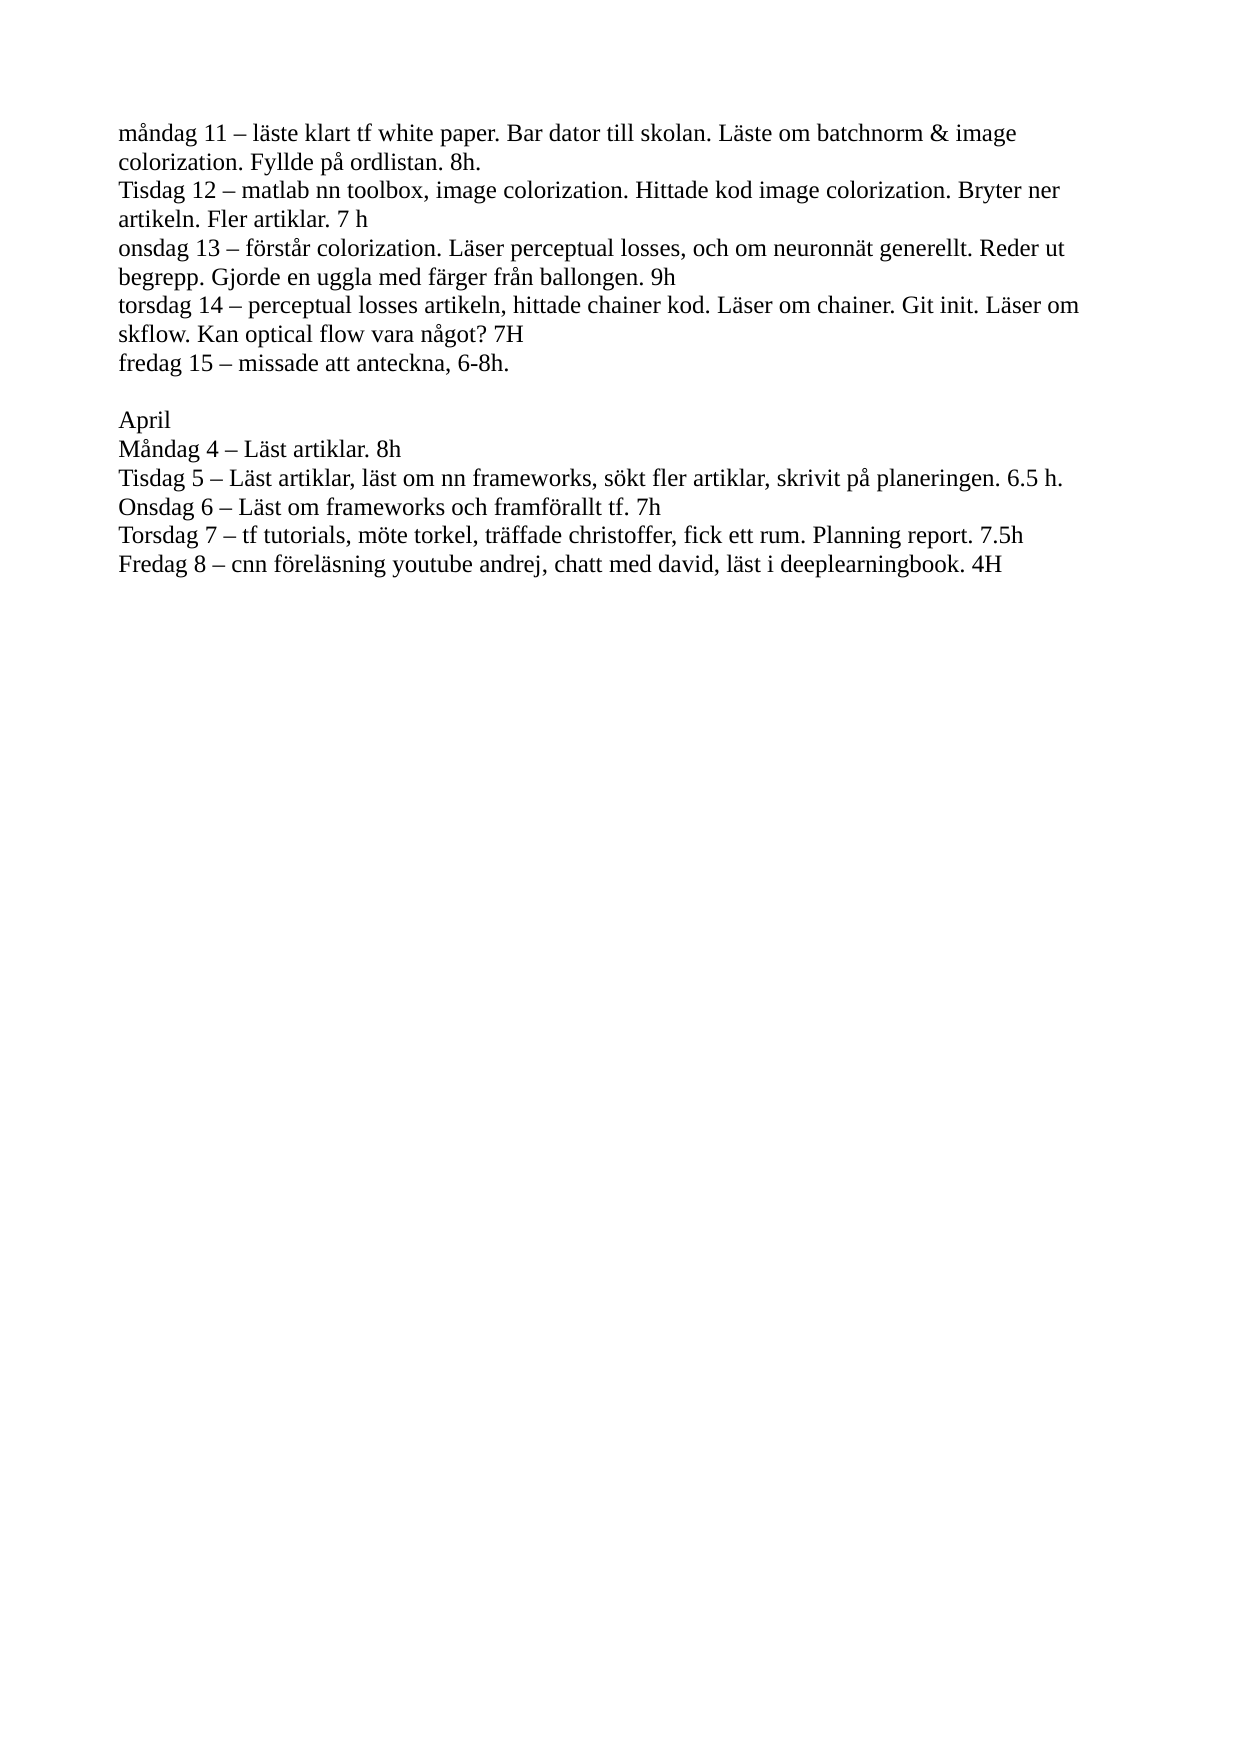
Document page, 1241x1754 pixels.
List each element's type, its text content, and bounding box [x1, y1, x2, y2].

text måndag 11 – läste klart tf white paper. Bar dator till skolan. Läste om batchnorm & image colorization. Fyllde på ordlistan. 8h. [118, 118, 1122, 176]
text fredag 15 – missade att anteckna, 6-8h. [118, 348, 1122, 377]
text Måndag 4 – Läst artiklar. 8h [118, 434, 1122, 463]
text April [118, 406, 1122, 434]
text Fredag 8 – cnn föreläsning youtube andrej, chatt med david, läst i deeplearningbook. 4H [118, 549, 1122, 578]
text torsdag 14 – perceptual losses artikeln, hittade chainer kod. Läser om chainer. Git init. Läser om skflow. Kan optical flow vara något? 7H [118, 291, 1122, 348]
text Torsdag 7 – tf tutorials, möte torkel, träffade christoffer, fick ett rum. Planning report. 7.5h [118, 521, 1122, 549]
text Tisdag 5 – Läst artiklar, läst om nn frameworks, sökt fler artiklar, skrivit på planeringen. 6.5 h. [118, 463, 1122, 492]
text Onsdag 6 – Läst om frameworks och framförallt tf. 7h [118, 492, 1122, 521]
text onsdag 13 – förstår colorization. Läser perceptual losses, och om neuronnät generellt. Reder ut begrepp. Gjorde en uggla med färger från ballongen. 9h [118, 233, 1122, 291]
text Tisdag 12 – matlab nn toolbox, image colorization. Hittade kod image colorization. Bryter ner artikeln. Fler artiklar. 7 h [118, 176, 1122, 233]
